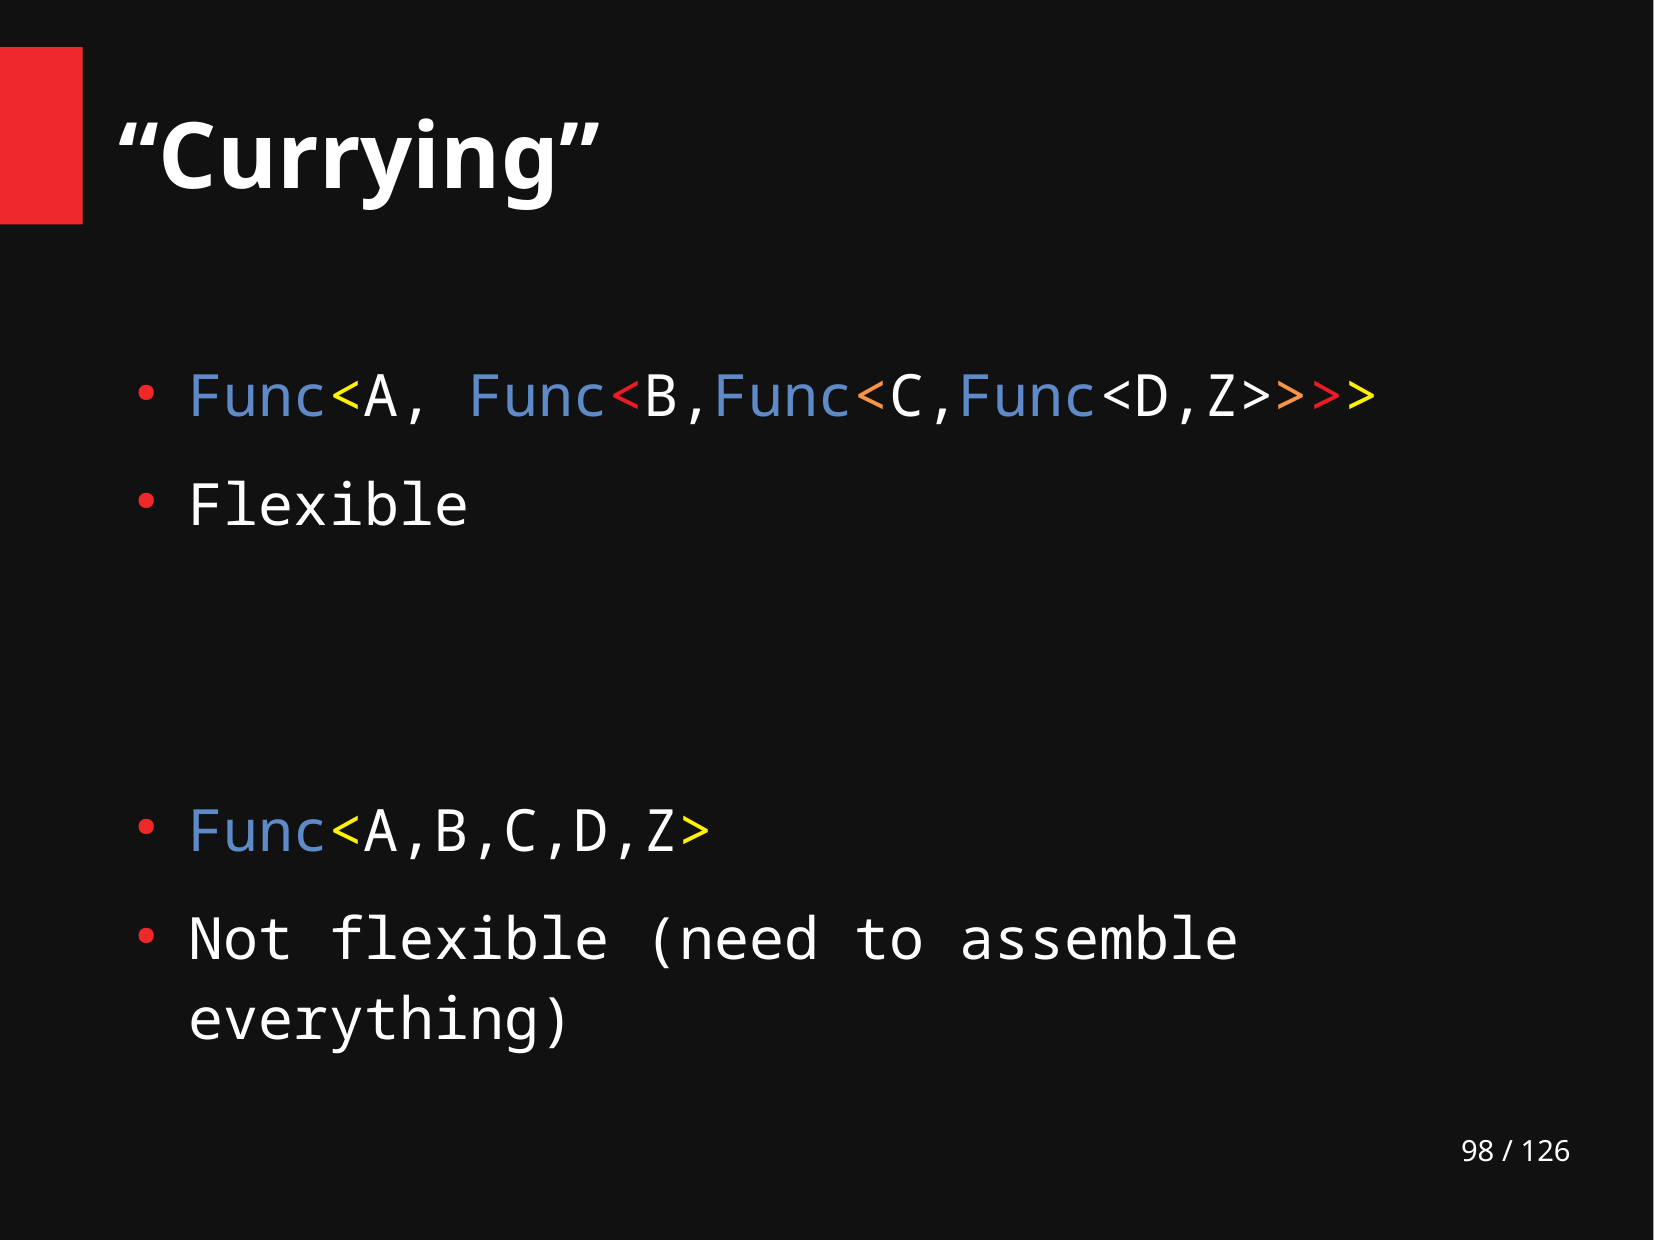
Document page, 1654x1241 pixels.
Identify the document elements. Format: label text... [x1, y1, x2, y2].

list Func<A, Func<B,Func<C,Func<D,Z>>>> Flexible Func<A,B,C,D,Z> Not flexible (need to assemble everything) [118, 354, 1536, 1074]
title “Currying” [118, 49, 1571, 257]
